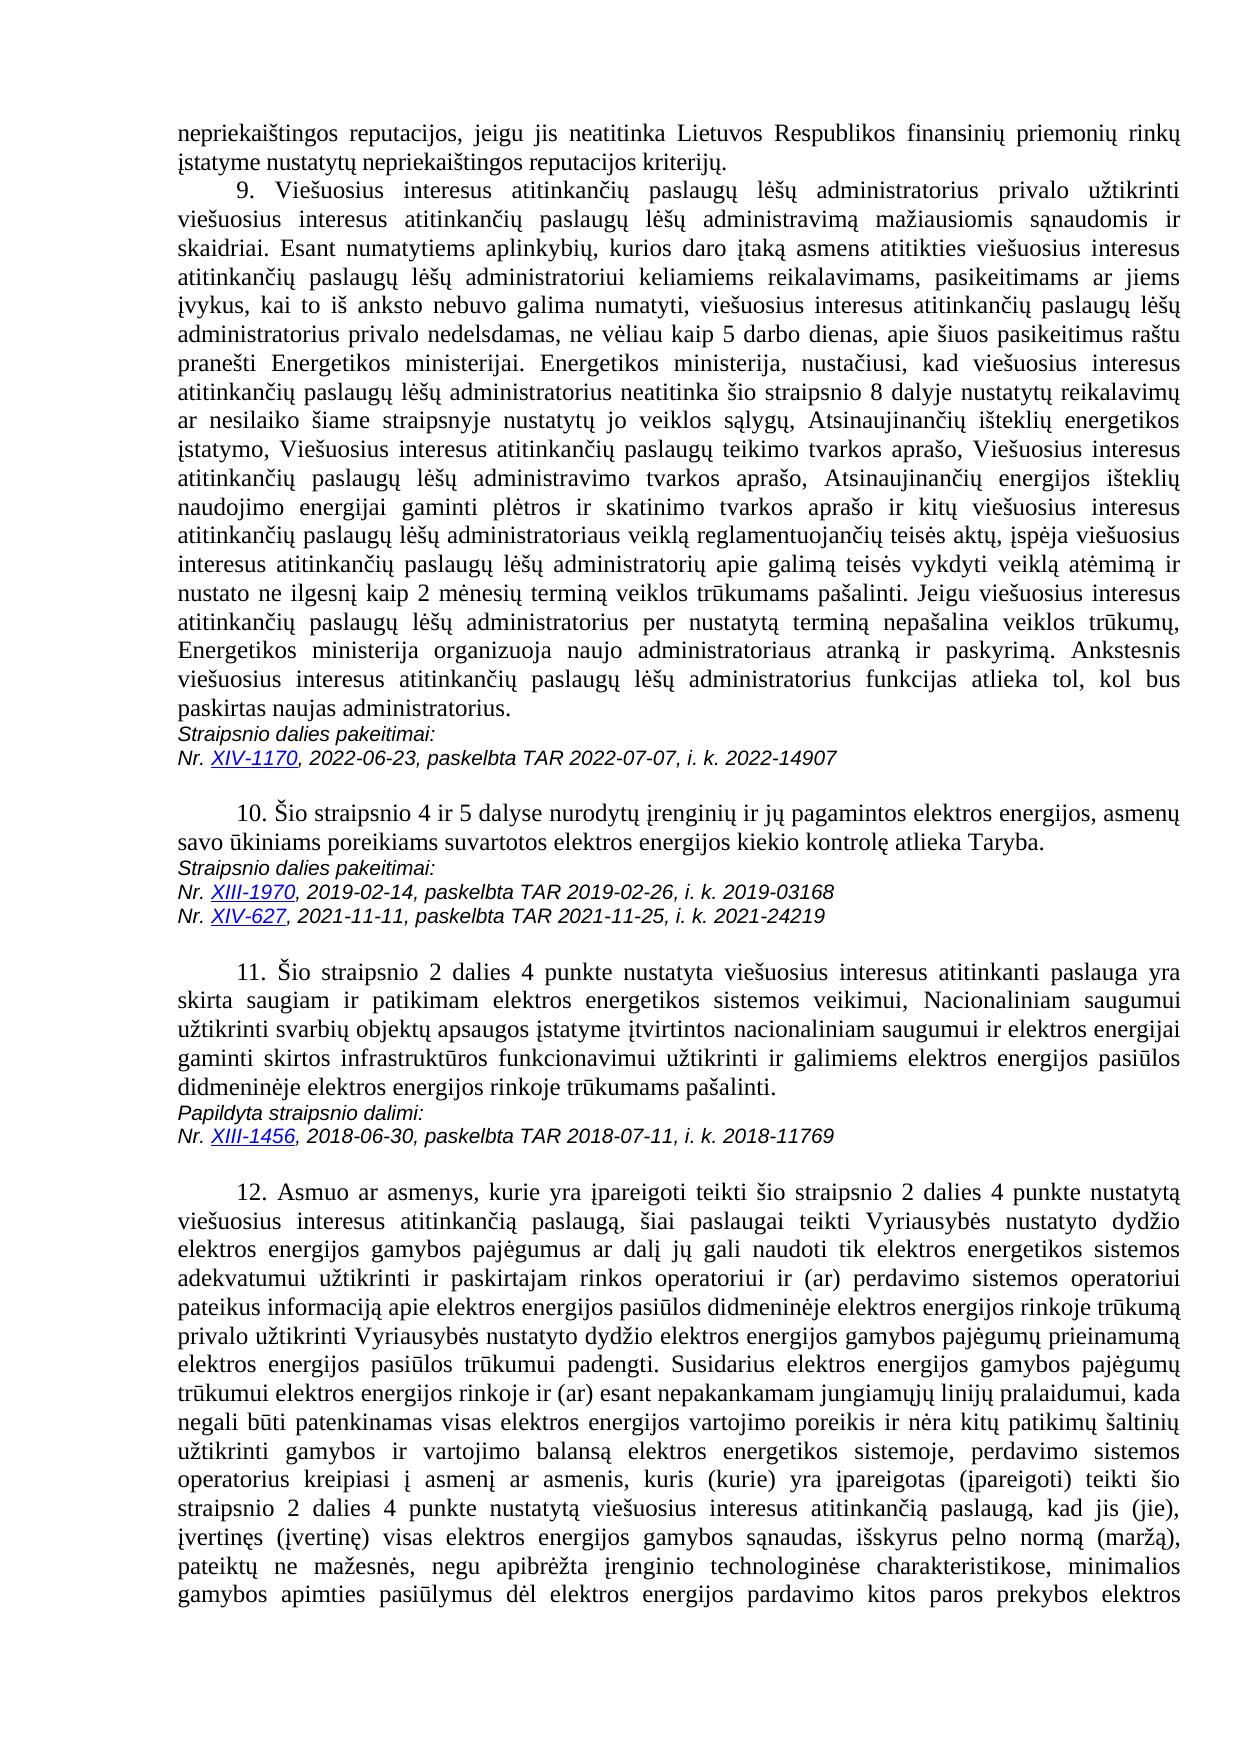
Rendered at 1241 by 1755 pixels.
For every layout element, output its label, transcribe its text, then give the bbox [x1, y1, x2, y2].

text nepriekaištingos reputacijos, jeigu jis neatitinka Lietuvos Respublikos finansinių priemonių rinkų įstatyme nustatytų nepriekaištingos reputacijos kriterijų. [177, 118, 1181, 176]
text 11. Šio straipsnio 2 dalies 4 punkte nustatyta viešuosius interesus atitinkanti paslauga yra skirta saugiam ir patikimam elektros energetikos sistemos veikimui, Nacionaliniam saugumui užtikrinti svarbių objektų apsaugos įstatyme įtvirtintos nacionaliniam saugumui ir elektros energijai gaminti skirtos infrastruktūros funkcionavimui užtikrinti ir galimiems elektros energijos pasiūlos didmeninėje elektros energijos rinkoje trūkumams pašalinti. [177, 957, 1181, 1100]
text 9. Viešuosius interesus atitinkančių paslaugų lėšų administratorius privalo užtikrinti viešuosius interesus atitinkančių paslaugų lėšų administravimą mažiausiomis sąnaudomis ir skaidriai. Esant numatytiems aplinkybių, kurios daro įtaką asmens atitikties viešuosius interesus atitinkančių paslaugų lėšų administratoriui keliamiems reikalavimams, pasikeitimams ar jiems įvykus, kai to iš anksto nebuvo galima numatyti, viešuosius interesus atitinkančių paslaugų lėšų administratorius privalo nedelsdamas, ne vėliau kaip 5 darbo dienas, apie šiuos pasikeitimus raštu pranešti Energetikos ministerijai. Energetikos ministerija, nustačiusi, kad viešuosius interesus atitinkančių paslaugų lėšų administratorius neatitinka šio straipsnio 8 dalyje nustatytų reikalavimų ar nesilaiko šiame straipsnyje nustatytų jo veiklos sąlygų, Atsinaujinančių išteklių energetikos įstatymo, Viešuosius interesus atitinkančių paslaugų teikimo tvarkos aprašo, Viešuosius interesus atitinkančių paslaugų lėšų administravimo tvarkos aprašo, Atsinaujinančių energijos išteklių naudojimo energijai gaminti plėtros ir skatinimo tvarkos aprašo ir kitų viešuosius interesus atitinkančių paslaugų lėšų administratoriaus veiklą reglamentuojančių teisės aktų, įspėja viešuosius interesus atitinkančių paslaugų lėšų administratorių apie galimą teisės vykdyti veiklą atėmimą ir nustato ne ilgesnį kaip 2 mėnesių terminą veiklos trūkumams pašalinti. Jeigu viešuosius interesus atitinkančių paslaugų lėšų administratorius per nustatytą terminą nepašalina veiklos trūkumų, Energetikos ministerija organizuoja naujo administratoriaus atranką ir paskyrimą. Ankstesnis viešuosius interesus atitinkančių paslaugų lėšų administratorius funkcijas atlieka tol, kol bus paskirtas naujas administratorius. [177, 176, 1181, 722]
text Nr. XIII-1970, 2019-02-14, paskelbta TAR 2019-02-26, i. k. 2019-03168 [177, 880, 1181, 904]
text 12. Asmuo ar asmenys, kurie yra įpareigoti teikti šio straipsnio 2 dalies 4 punkte nustatytą viešuosius interesus atitinkančią paslaugą, šiai paslaugai teikti Vyriausybės nustatyto dydžio elektros energijos gamybos pajėgumus ar dalį jų gali naudoti tik elektros energetikos sistemos adekvatumui užtikrinti ir paskirtajam rinkos operatoriui ir (ar) perdavimo sistemos operatoriui pateikus informaciją apie elektros energijos pasiūlos didmeninėje elektros energijos rinkoje trūkumą privalo užtikrinti Vyriausybės nustatyto dydžio elektros energijos gamybos pajėgumų prieinamumą elektros energijos pasiūlos trūkumui padengti. Susidarius elektros energijos gamybos pajėgumų trūkumui elektros energijos rinkoje ir (ar) esant nepakankamam jungiamųjų linijų pralaidumui, kada negali būti patenkinamas visas elektros energijos vartojimo poreikis ir nėra kitų patikimų šaltinių užtikrinti gamybos ir vartojimo balansą elektros energetikos sistemoje, perdavimo sistemos operatorius kreipiasi į asmenį ar asmenis, kuris (kurie) yra įpareigotas (įpareigoti) teikti šio straipsnio 2 dalies 4 punkte nustatytą viešuosius interesus atitinkančią paslaugą, kad jis (jie), įvertinęs (įvertinę) visas elektros energijos gamybos sąnaudas, išskyrus pelno normą (maržą), pateiktų ne mažesnės, negu apibrėžta įrenginio technologinėse charakteristikose, minimalios gamybos apimties pasiūlymus dėl elektros energijos pardavimo kitos paros prekybos elektros [177, 1177, 1181, 1608]
text Straipsnio dalies pakeitimai: [177, 722, 1181, 746]
text Nr. XIII-1456, 2018-06-30, paskelbta TAR 2018-07-11, i. k. 2018-11769 [177, 1124, 1181, 1148]
text Nr. XIV-627, 2021-11-11, paskelbta TAR 2021-11-25, i. k. 2021-24219 [177, 904, 1181, 928]
text Nr. XIV-1170, 2022-06-23, paskelbta TAR 2022-07-07, i. k. 2022-14907 [177, 746, 1181, 770]
text Papildyta straipsnio dalimi: [177, 1100, 1181, 1124]
text 10. Šio straipsnio 4 ir 5 dalyse nurodytų įrenginių ir jų pagamintos elektros energijos, asmenų savo ūkiniams poreikiams suvartotos elektros energijos kiekio kontrolę atlieka Taryba. [177, 798, 1181, 856]
text Straipsnio dalies pakeitimai: [177, 856, 1181, 880]
